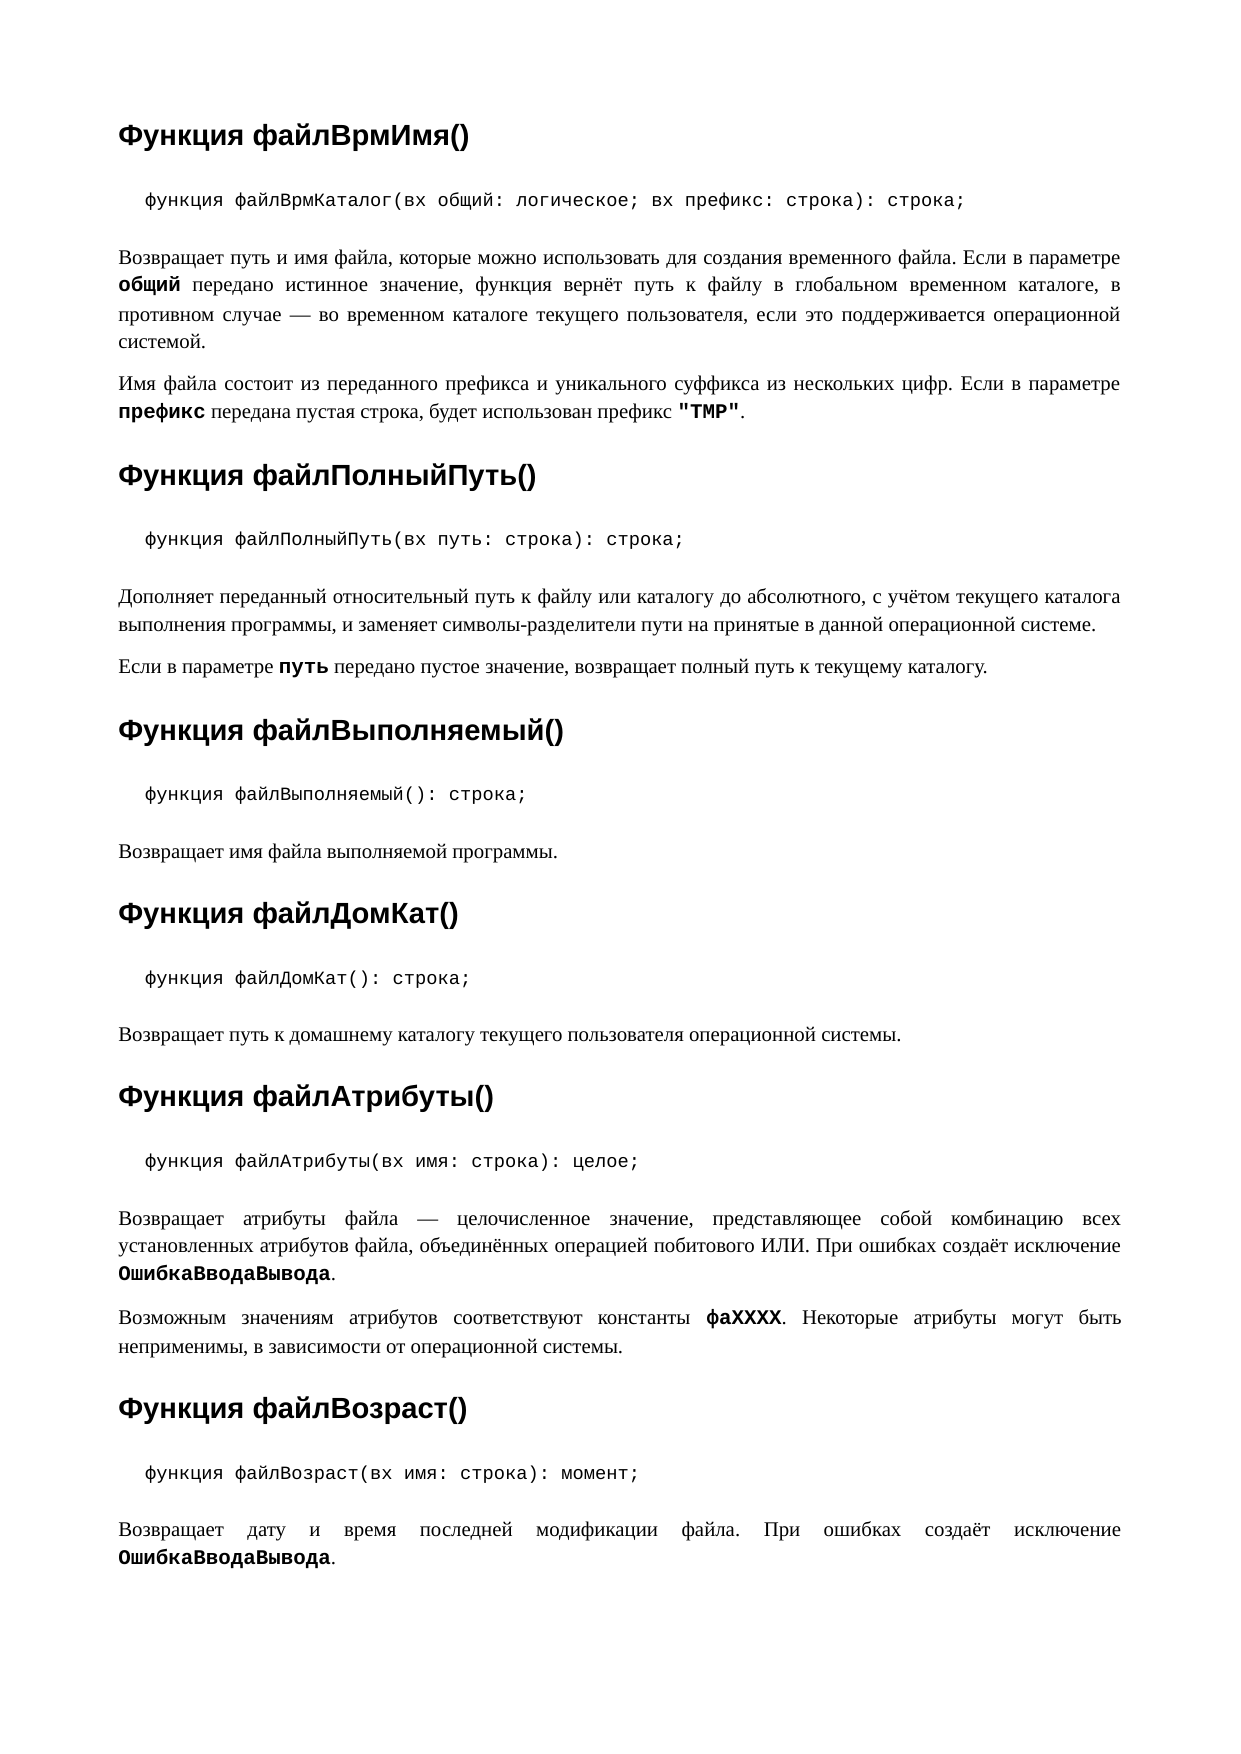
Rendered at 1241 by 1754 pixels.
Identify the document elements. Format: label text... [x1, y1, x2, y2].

text Возвращает имя файла выполняемой программы. [118, 839, 1122, 863]
text Возвращает путь к домашнему каталогу текущего пользователя операционной системы. [118, 1022, 1122, 1046]
text функция файлАтрибуты(вх имя: строка): целое; [136, 1143, 1104, 1182]
subtitle Функция файлПолныйПуть() [118, 458, 1122, 491]
text Имя файла состоит из переданного префикса и уникального суффикса из нескольких цифр. Если в параметре префикс передана пустая строка, будет использован префикс "TMP". [118, 371, 1122, 424]
subtitle Функция файлВозраст() [118, 1391, 1122, 1424]
text Возможным значениям атрибутов соответствуют константы фаХХХХ. Некоторые атрибуты могут быть неприменимы, в зависимости от операционной системы. [118, 1305, 1122, 1358]
text Если в параметре путь передано пустое значение, возвращает полный путь к текущему каталогу. [118, 654, 1122, 679]
text Возвращает атрибуты файла — целочисленное значение, представляющее собой комбинацию всех установленных атрибутов файла, объединённых операцией побитового ИЛИ. При ошибках создаёт исключение ОшибкаВводаВывода. [118, 1206, 1122, 1286]
text функция файлВрмКаталог(вх общий: логическое; вх префикс: строка): строка; [136, 182, 1104, 221]
text функция файлВыполняемый(): строка; [136, 776, 1104, 815]
text функция файлПолныйПуть(вх путь: строка): строка; [136, 521, 1104, 560]
subtitle Функция файлВыполняемый() [118, 713, 1122, 746]
subtitle Функция файлВрмИмя() [118, 118, 1122, 152]
text Возвращает дату и время последней модификации файла. При ошибках создаёт исключение ОшибкаВводаВывода. [118, 1517, 1122, 1571]
text функция файлДомКат(): строка; [136, 959, 1104, 998]
text Возвращает путь и имя файла, которые можно использовать для создания временного файла. Если в параметре общий передано истинное значение, функция вернёт путь к файлу в глобальном временном каталоге, в противном случае — во временном каталоге текущего пользователя, если это поддерживается операционной системой. [118, 244, 1122, 353]
subtitle Функция файлАтрибуты() [118, 1079, 1122, 1113]
text Дополняет переданный относительный путь к файлу или каталогу до абсолютного, с учётом текущего каталога выполнения программы, и заменяет символы-разделители пути на принятые в данной операционной системе. [118, 584, 1122, 636]
text функция файлВозраст(вх имя: строка): момент; [136, 1455, 1104, 1494]
subtitle Функция файлДомКат() [118, 896, 1122, 929]
